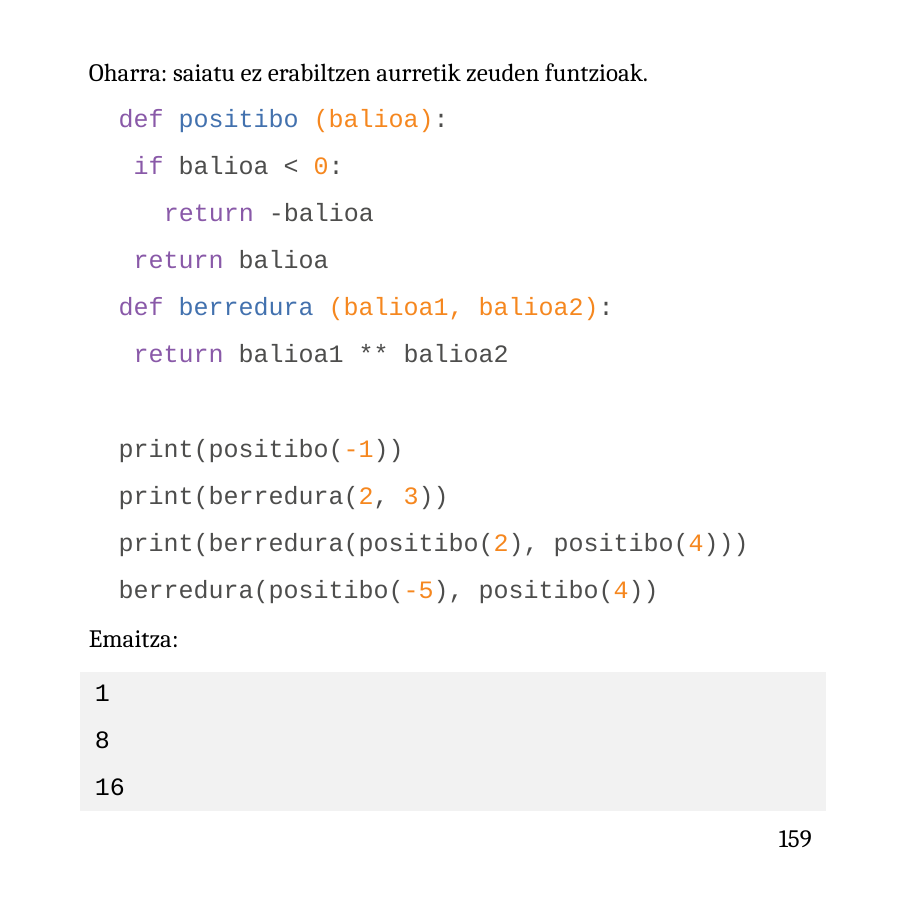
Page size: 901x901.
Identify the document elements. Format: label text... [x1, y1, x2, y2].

text print(berredura(positibo(2), positibo(4))) [118, 530, 811, 559]
text def berredura (balioa1, balioa2): [118, 295, 811, 323]
text berredura(positibo(-5), positibo(4)) [118, 577, 811, 606]
text Oharra: saiatu ez erabiltzen aurretik zeuden funtzioak. [89, 59, 811, 88]
text return -balioa [118, 201, 811, 229]
text return balioa [118, 248, 811, 276]
text 8 [86, 719, 820, 756]
text Emaitza: [89, 624, 811, 653]
text return balioa1 ** balioa2 [118, 342, 811, 370]
text def positibo (balioa): [118, 107, 811, 135]
text print(positibo(-1)) [118, 436, 811, 464]
text 1 [86, 678, 820, 709]
text if balioa < 0: [118, 154, 811, 182]
text 16 [86, 766, 820, 805]
text print(berredura(2, 3)) [118, 483, 811, 512]
